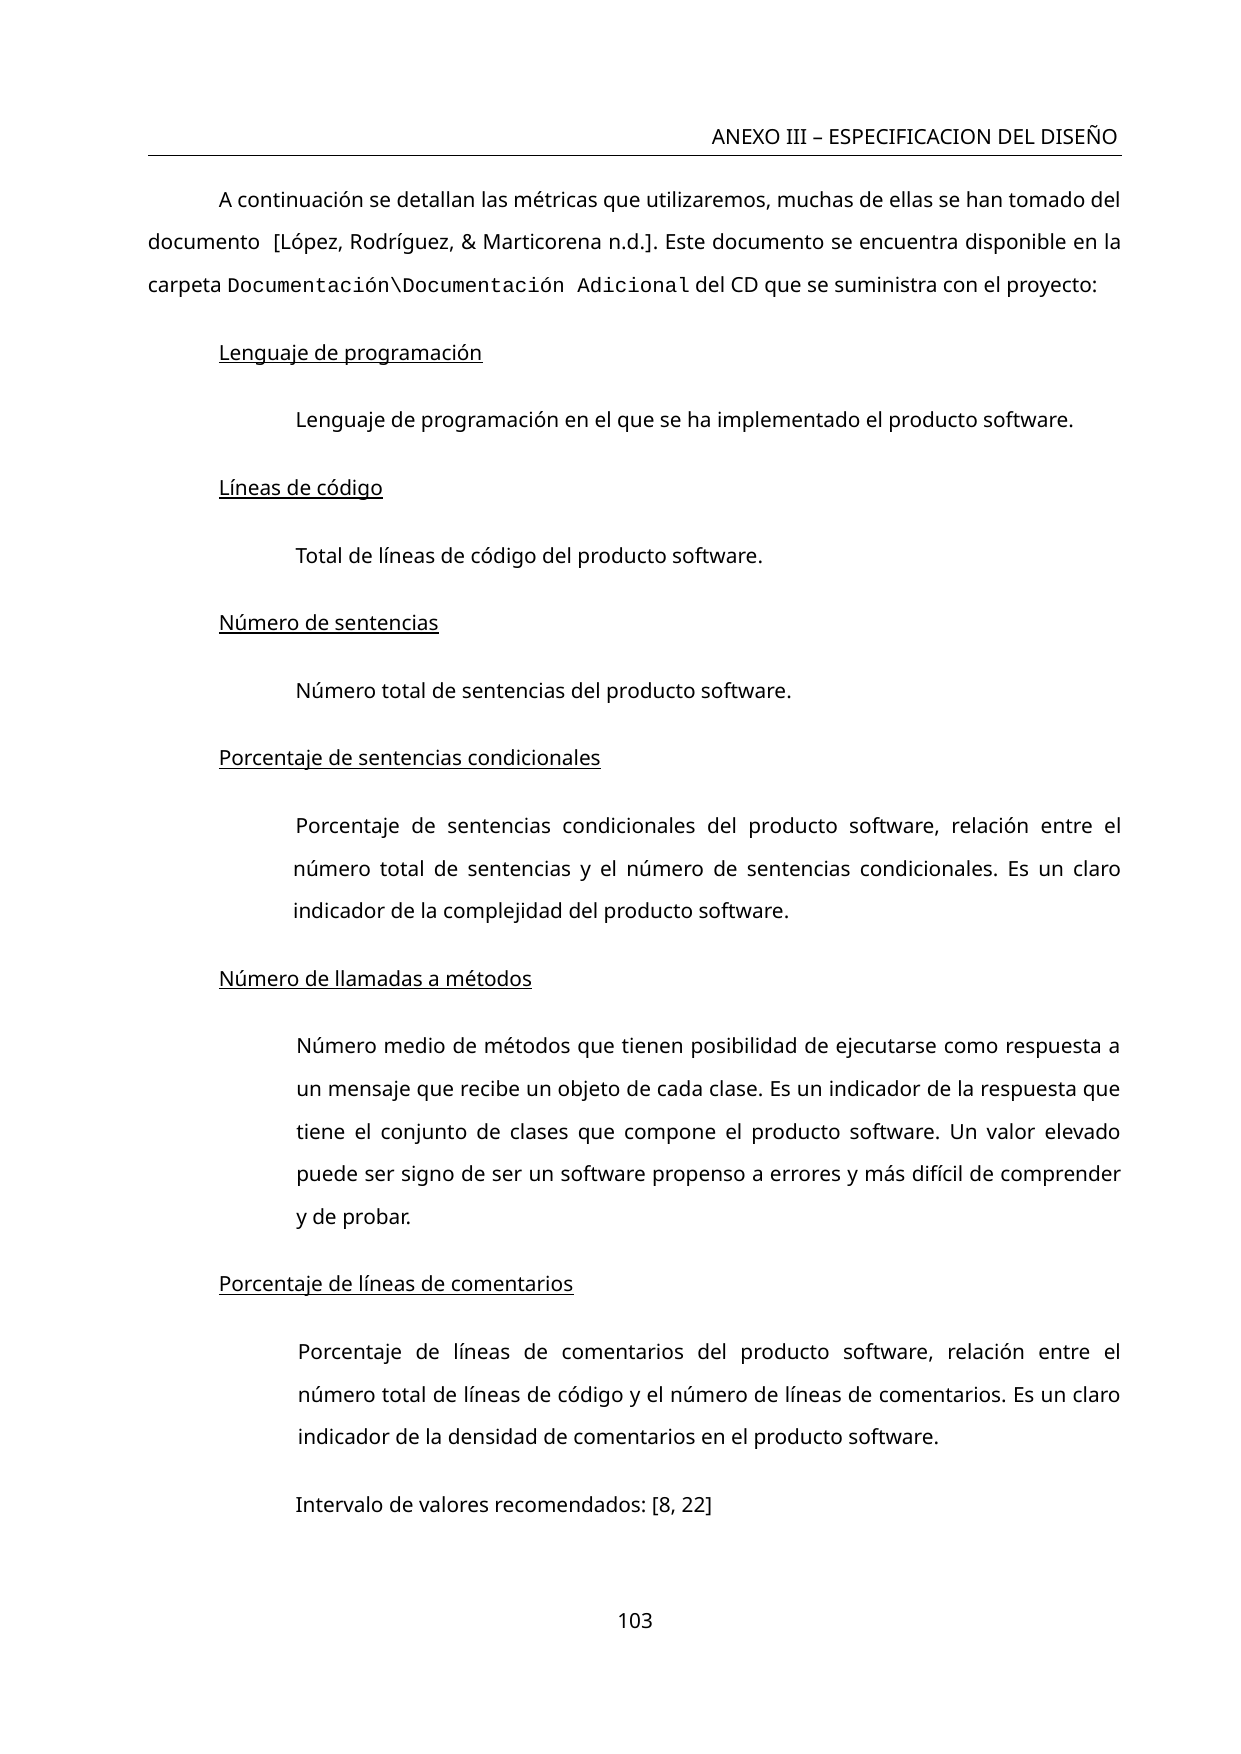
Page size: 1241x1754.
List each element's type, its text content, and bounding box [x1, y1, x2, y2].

text Porcentaje de sentencias condicionales [148, 743, 1122, 772]
text Intervalo de valores recomendados: [8, 22] [148, 1490, 1122, 1518]
text Número medio de métodos que tienen posibilidad de ejecutarse como respuesta a un mensaje que recibe un objeto de cada clase. Es un indicador de la respuesta que tiene el conjunto de clases que compone el producto software. Un valor elevado puede ser signo de ser un software propenso a errores y más difícil de comprender y de probar. [294, 1032, 1122, 1230]
text Número total de sentencias del producto software. [148, 676, 1122, 704]
text A continuación se detallan las métricas que utilizaremos, muchas de ellas se han tomado del documento [López, Rodríguez, & Marticorena n.d.]. Este documento se encuentra disponible en la carpeta Documentación\Documentación Adicional del CD que se suministra con el proyecto: [148, 185, 1122, 299]
text Total de líneas de código del producto software. [148, 541, 1122, 569]
text Porcentaje de líneas de comentarios [148, 1269, 1122, 1298]
text Número de sentencias [148, 608, 1122, 637]
text Número de llamadas a métodos [148, 964, 1122, 992]
text Porcentaje de líneas de comentarios del producto software, relación entre el número total de líneas de código y el número de líneas de comentarios. Es un claro indicador de la densidad de comentarios en el producto software. [298, 1337, 1122, 1451]
text Porcentaje de sentencias condicionales del producto software, relación entre el número total de sentencias y el número de sentencias condicionales. Es un claro indicador de la complejidad del producto software. [293, 811, 1122, 925]
text Lenguaje de programación [148, 338, 1122, 366]
text Lenguaje de programación en el que se ha implementado el producto software. [293, 406, 1122, 434]
text Líneas de código [148, 473, 1122, 502]
